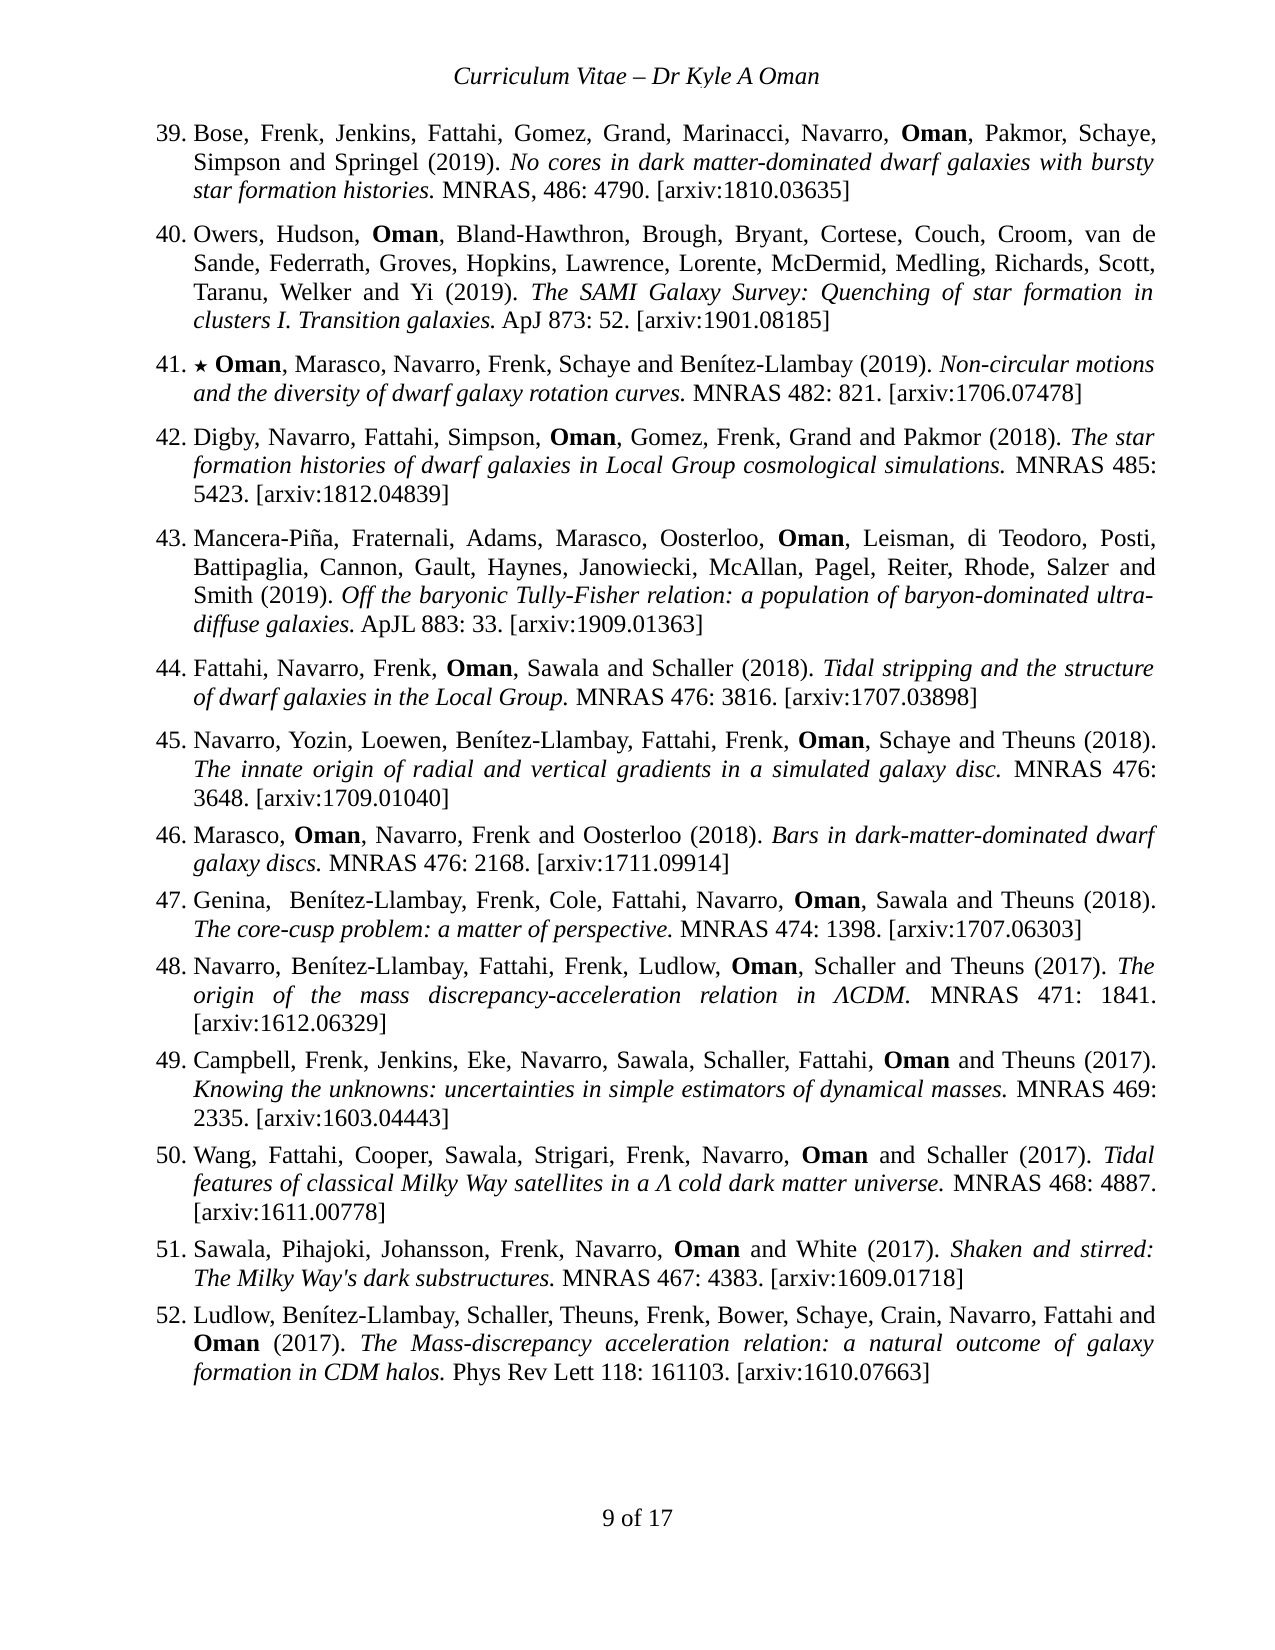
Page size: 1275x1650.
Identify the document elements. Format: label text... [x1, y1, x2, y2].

list Navarro, Yozin, Loewen, Benítez-Llambay, Fattahi, Frenk, Oman, Schaye and Theuns (2018). The innate origin of radial and vertical gradients in a simulated galaxy disc. MNRAS 476: 3648. [arxiv:1709.01040] [156, 725, 1157, 812]
list Campbell, Frenk, Jenkins, Eke, Navarro, Sawala, Schaller, Fattahi, Oman and Theuns (2017). Knowing the unknowns: uncertainties in simple estimators of dynamical masses. MNRAS 469: 2335. [arxiv:1603.04443] [156, 1045, 1157, 1132]
list Bose, Frenk, Jenkins, Fattahi, Gomez, Grand, Marinacci, Navarro, Oman, Pakmor, Schaye, Simpson and Springel (2019). No cores in dark matter-dominated dwarf galaxies with bursty star formation histories. MNRAS, 486: 4790. [arxiv:1810.03635] [156, 118, 1157, 204]
list Owers, Hudson, Oman, Bland-Hawthron, Brough, Bryant, Cortese, Couch, Croom, van de Sande, Federrath, Groves, Hopkins, Lawrence, Lorente, McDermid, Medling, Richards, Scott, Taranu, Welker and Yi (2019). The SAMI Galaxy Survey: Quenching of star formation in clusters I. Transition galaxies. ApJ 873: 52. [arxiv:1901.08185] [156, 219, 1157, 334]
list Navarro, Benítez-Llambay, Fattahi, Frenk, Ludlow, Oman, Schaller and Theuns (2017). The origin of the mass discrepancy-acceleration relation in ΛCDM. MNRAS 471: 1841. [arxiv:1612.06329] [156, 951, 1157, 1037]
list Sawala, Pihajoki, Johansson, Frenk, Navarro, Oman and White (2017). Shaken and stirred: The Milky Way's dark substructures. MNRAS 467: 4383. [arxiv:1609.01718] [156, 1234, 1157, 1292]
list Ludlow, Benítez-Llambay, Schaller, Theuns, Frenk, Bower, Schaye, Crain, Navarro, Fattahi and Oman (2017). The Mass-discrepancy acceleration relation: a natural outcome of galaxy formation in CDM halos. Phys Rev Lett 118: 161103. [arxiv:1610.07663] [156, 1300, 1157, 1386]
list Marasco, Oman, Navarro, Frenk and Oosterloo (2018). Bars in dark-matter-dominated dwarf galaxy discs. MNRAS 476: 2168. [arxiv:1711.09914] [156, 820, 1157, 877]
list Wang, Fattahi, Cooper, Sawala, Strigari, Frenk, Navarro, Oman and Schaller (2017). Tidal features of classical Milky Way satellites in a Λ cold dark matter universe. MNRAS 468: 4887. [arxiv:1611.00778] [156, 1140, 1157, 1226]
list Digby, Navarro, Fattahi, Simpson, Oman, Gomez, Frenk, Grand and Pakmor (2018). The star formation histories of dwarf galaxies in Local Group cosmological simulations. MNRAS 485: 5423. [arxiv:1812.04839] [156, 422, 1157, 508]
list Fattahi, Navarro, Frenk, Oman, Sawala and Schaller (2018). Tidal stripping and the structure of dwarf galaxies in the Local Group. MNRAS 476: 3816. [arxiv:1707.03898] [156, 653, 1157, 710]
list ★ Oman, Marasco, Navarro, Frenk, Schaye and Benítez-Llambay (2019). Non-circular motions and the diversity of dwarf galaxy rotation curves. MNRAS 482: 821. [arxiv:1706.07478] [156, 349, 1157, 407]
list Mancera-Piña, Fraternali, Adams, Marasco, Oosterloo, Oman, Leisman, di Teodoro, Posti, Battipaglia, Cannon, Gault, Haynes, Janowiecki, McAllan, Pagel, Reiter, Rhode, Salzer and Smith (2019). Off the baryonic Tully-Fisher relation: a population of baryon-dominated ultra-diffuse galaxies. ApJL 883: 33. [arxiv:1909.01363] [156, 523, 1157, 638]
list Genina, Benítez-Llambay, Frenk, Cole, Fattahi, Navarro, Oman, Sawala and Theuns (2018). The core-cusp problem: a matter of perspective. MNRAS 474: 1398. [arxiv:1707.06303] [156, 885, 1157, 943]
